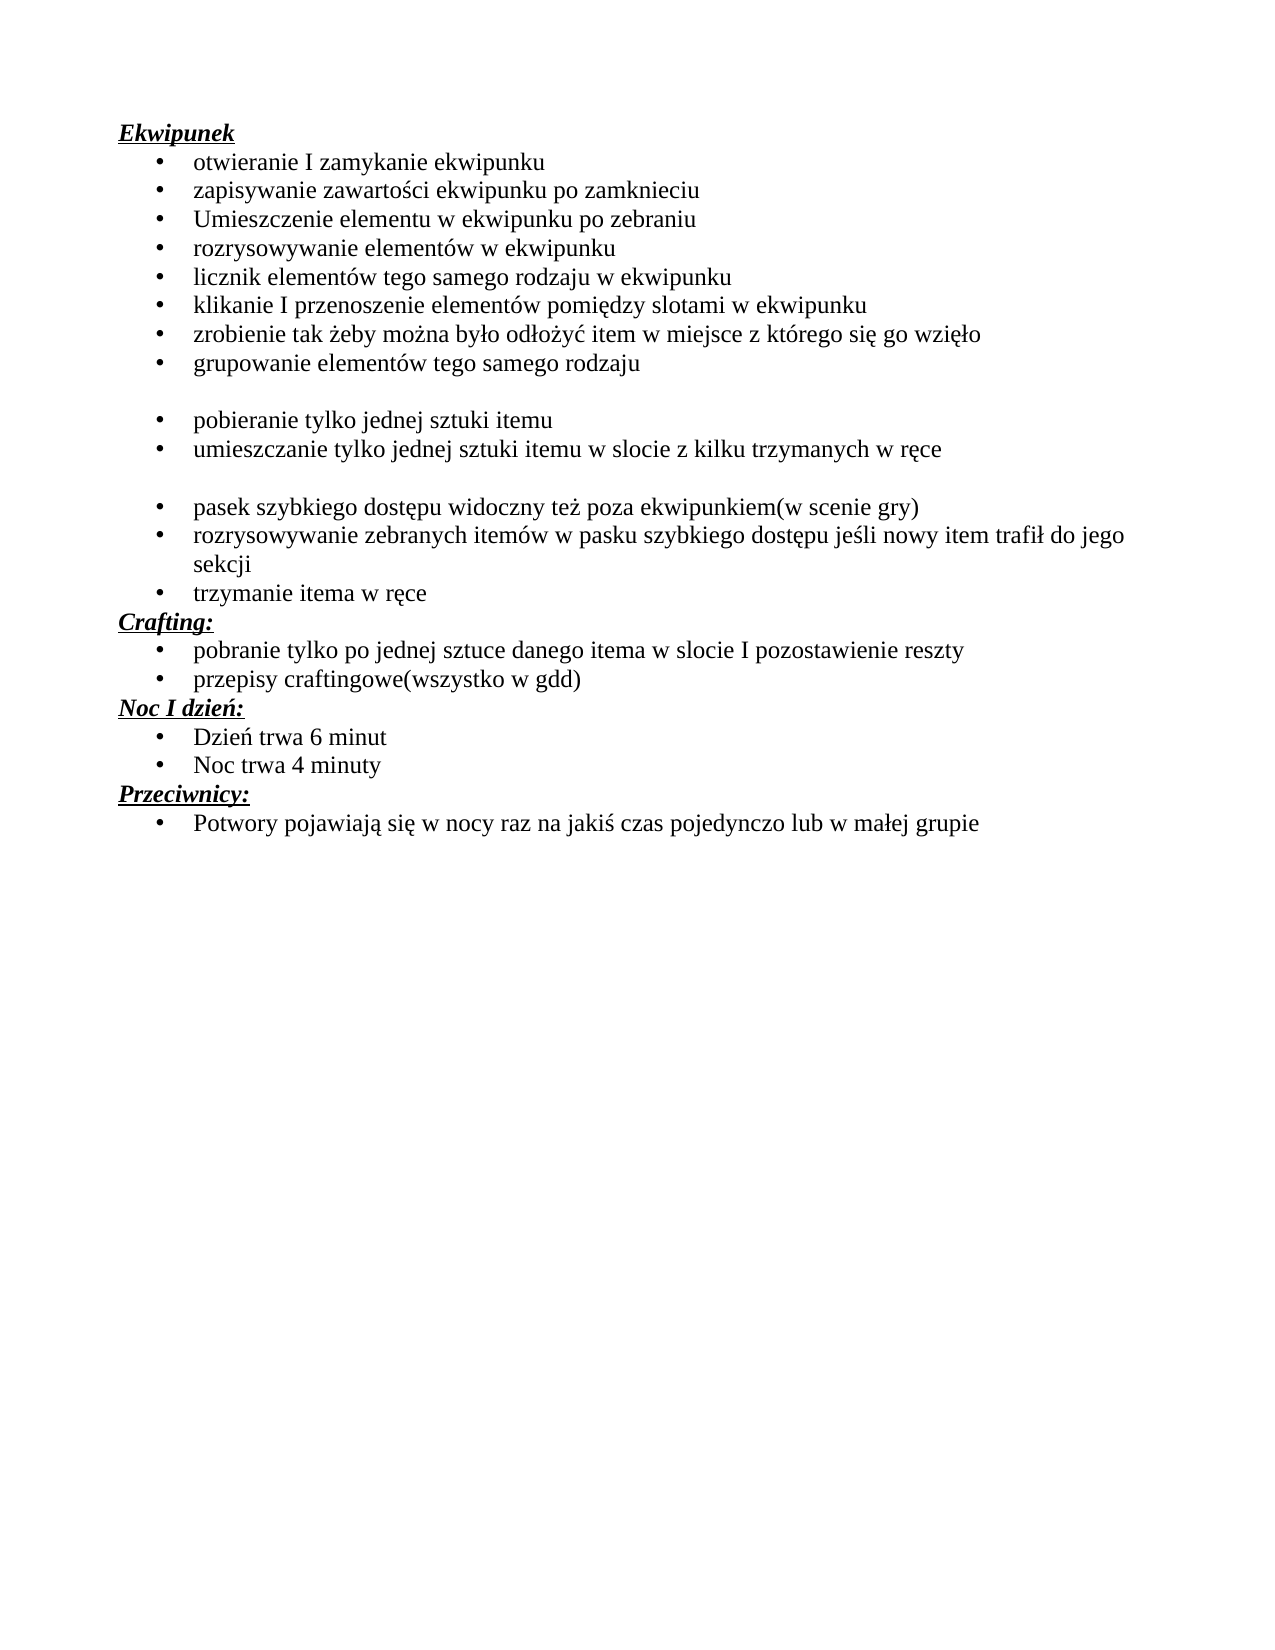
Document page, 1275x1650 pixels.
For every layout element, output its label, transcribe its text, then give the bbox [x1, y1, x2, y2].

list Noc trwa 4 minuty [156, 751, 1157, 779]
text Crafting: [118, 607, 1157, 636]
list umieszczanie tylko jednej sztuki itemu w slocie z kilku trzymanych w ręce [156, 434, 1157, 463]
list pobieranie tylko jednej sztuki itemu [156, 406, 1157, 434]
text Ekwipunek [118, 118, 1157, 147]
list zrobienie tak żeby można było odłożyć item w miejsce z którego się go wzięło [156, 319, 1157, 348]
list pobranie tylko po jednej sztuce danego itema w slocie I pozostawienie reszty [156, 636, 1157, 664]
text Noc I dzień: [118, 693, 1157, 722]
text Przeciwnicy: [118, 779, 1157, 808]
list zapisywanie zawartości ekwipunku po zamknieciu [156, 176, 1157, 204]
list Umieszczenie elementu w ekwipunku po zebraniu [156, 204, 1157, 233]
list trzymanie itema w ręce [156, 578, 1157, 607]
list rozrysowywanie elementów w ekwipunku [156, 233, 1157, 262]
list Dzień trwa 6 minut [156, 722, 1157, 751]
list otwieranie I zamykanie ekwipunku [156, 147, 1157, 176]
list przepisy craftingowe(wszystko w gdd) [156, 664, 1157, 693]
list rozrysowywanie zebranych itemów w pasku szybkiego dostępu jeśli nowy item trafił do jego sekcji [156, 521, 1157, 578]
list Potwory pojawiają się w nocy raz na jakiś czas pojedynczo lub w małej grupie [156, 808, 1157, 837]
list licznik elementów tego samego rodzaju w ekwipunku [156, 262, 1157, 291]
list klikanie I przenoszenie elementów pomiędzy slotami w ekwipunku [156, 291, 1157, 319]
list pasek szybkiego dostępu widoczny też poza ekwipunkiem(w scenie gry) [156, 492, 1157, 521]
list grupowanie elementów tego samego rodzaju [156, 348, 1157, 377]
